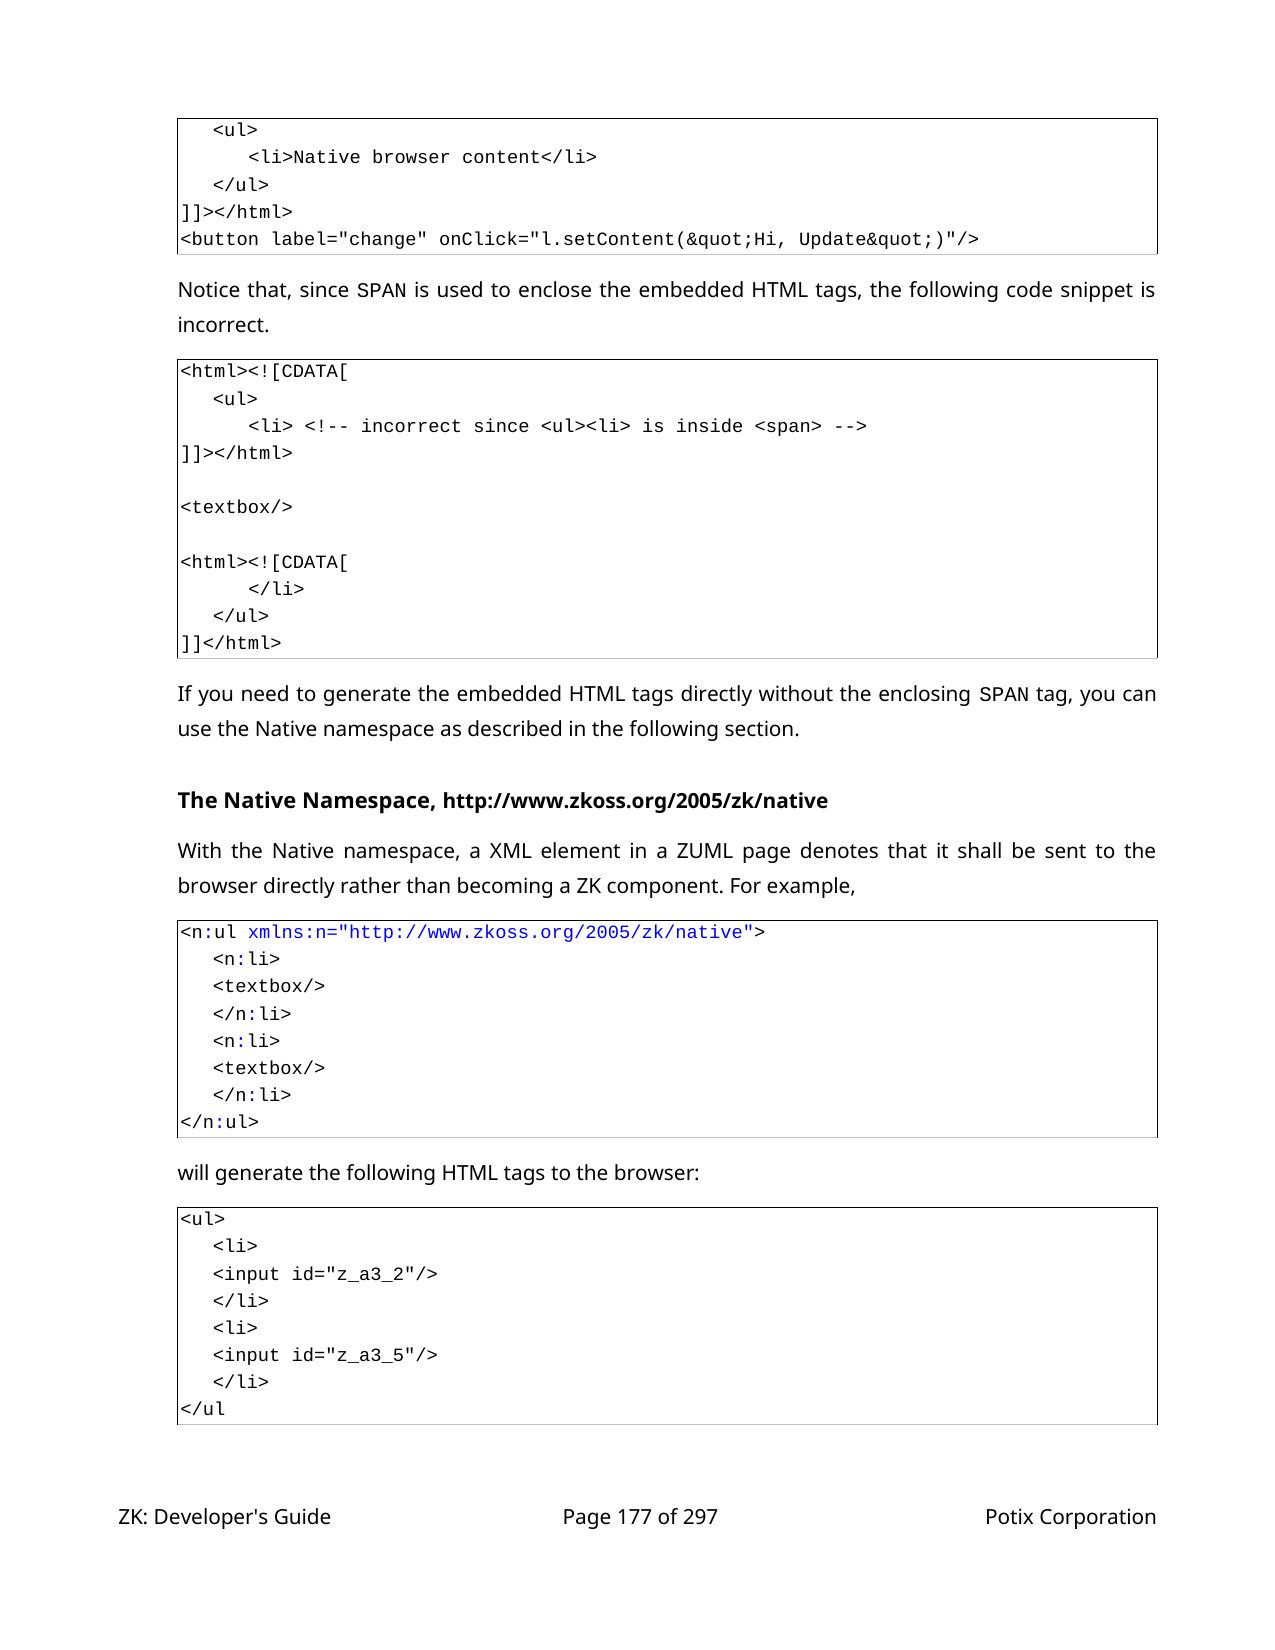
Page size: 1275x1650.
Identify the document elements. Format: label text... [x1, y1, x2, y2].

text <n:ul xmlns:n="http://www.zkoss.org/2005/zk/native"> [178, 921, 1157, 944]
text <li> [178, 1316, 1157, 1340]
text <li> [178, 1234, 1157, 1258]
text <button label="change" onClick="l.setContent(&quot;Hi, Update&quot;)"/> [178, 227, 1157, 254]
text With the Native namespace, a XML element in a ZUML page denotes that it shall be sent to the browser directly rather than becoming a ZK component. For example, [177, 836, 1157, 899]
text <textbox/> [178, 1056, 1157, 1080]
text </n:ul> [178, 1110, 1157, 1137]
text <li> <!-- incorrect since <ul><li> is inside <span> --> [178, 413, 1157, 438]
text <n:li> [178, 1029, 1157, 1053]
text <textbox/> [178, 495, 1157, 519]
text </n:li> [178, 1001, 1157, 1026]
text ]]></html> [178, 200, 1157, 224]
text <li>Native browser content</li> [178, 145, 1157, 169]
text </ul> [178, 172, 1157, 197]
text <html><![CDATA[ [178, 549, 1157, 574]
text <ul> [178, 119, 1157, 142]
subtitle The Native Namespace, http://www.zkoss.org/2005/zk/native [177, 785, 1157, 815]
text <input id="z_a3_2"/> [178, 1261, 1157, 1286]
text will generate the following HTML tags to the browser: [177, 1158, 1157, 1186]
text Notice that, since SPAN is used to enclose the embedded HTML tags, the following code snippet is incorrect. [177, 275, 1157, 338]
text </ul> [178, 604, 1157, 628]
text <ul> [178, 386, 1157, 411]
text <ul> [178, 1208, 1157, 1231]
text </li> [178, 577, 1157, 601]
text </li> [178, 1370, 1157, 1394]
text <n:li> [178, 947, 1157, 971]
text <input id="z_a3_5"/> [178, 1343, 1157, 1367]
text </li> [178, 1288, 1157, 1313]
text ]]</html> [178, 631, 1157, 658]
text If you need to generate the embedded HTML tags directly without the enclosing SPAN tag, you can use the Native namespace as described in the following section. [177, 679, 1157, 743]
text </n:li> [178, 1083, 1157, 1107]
text <textbox/> [178, 974, 1157, 998]
text </ul [178, 1397, 1157, 1424]
text <html><![CDATA[ [178, 360, 1157, 383]
text ]]></html> [178, 441, 1157, 465]
